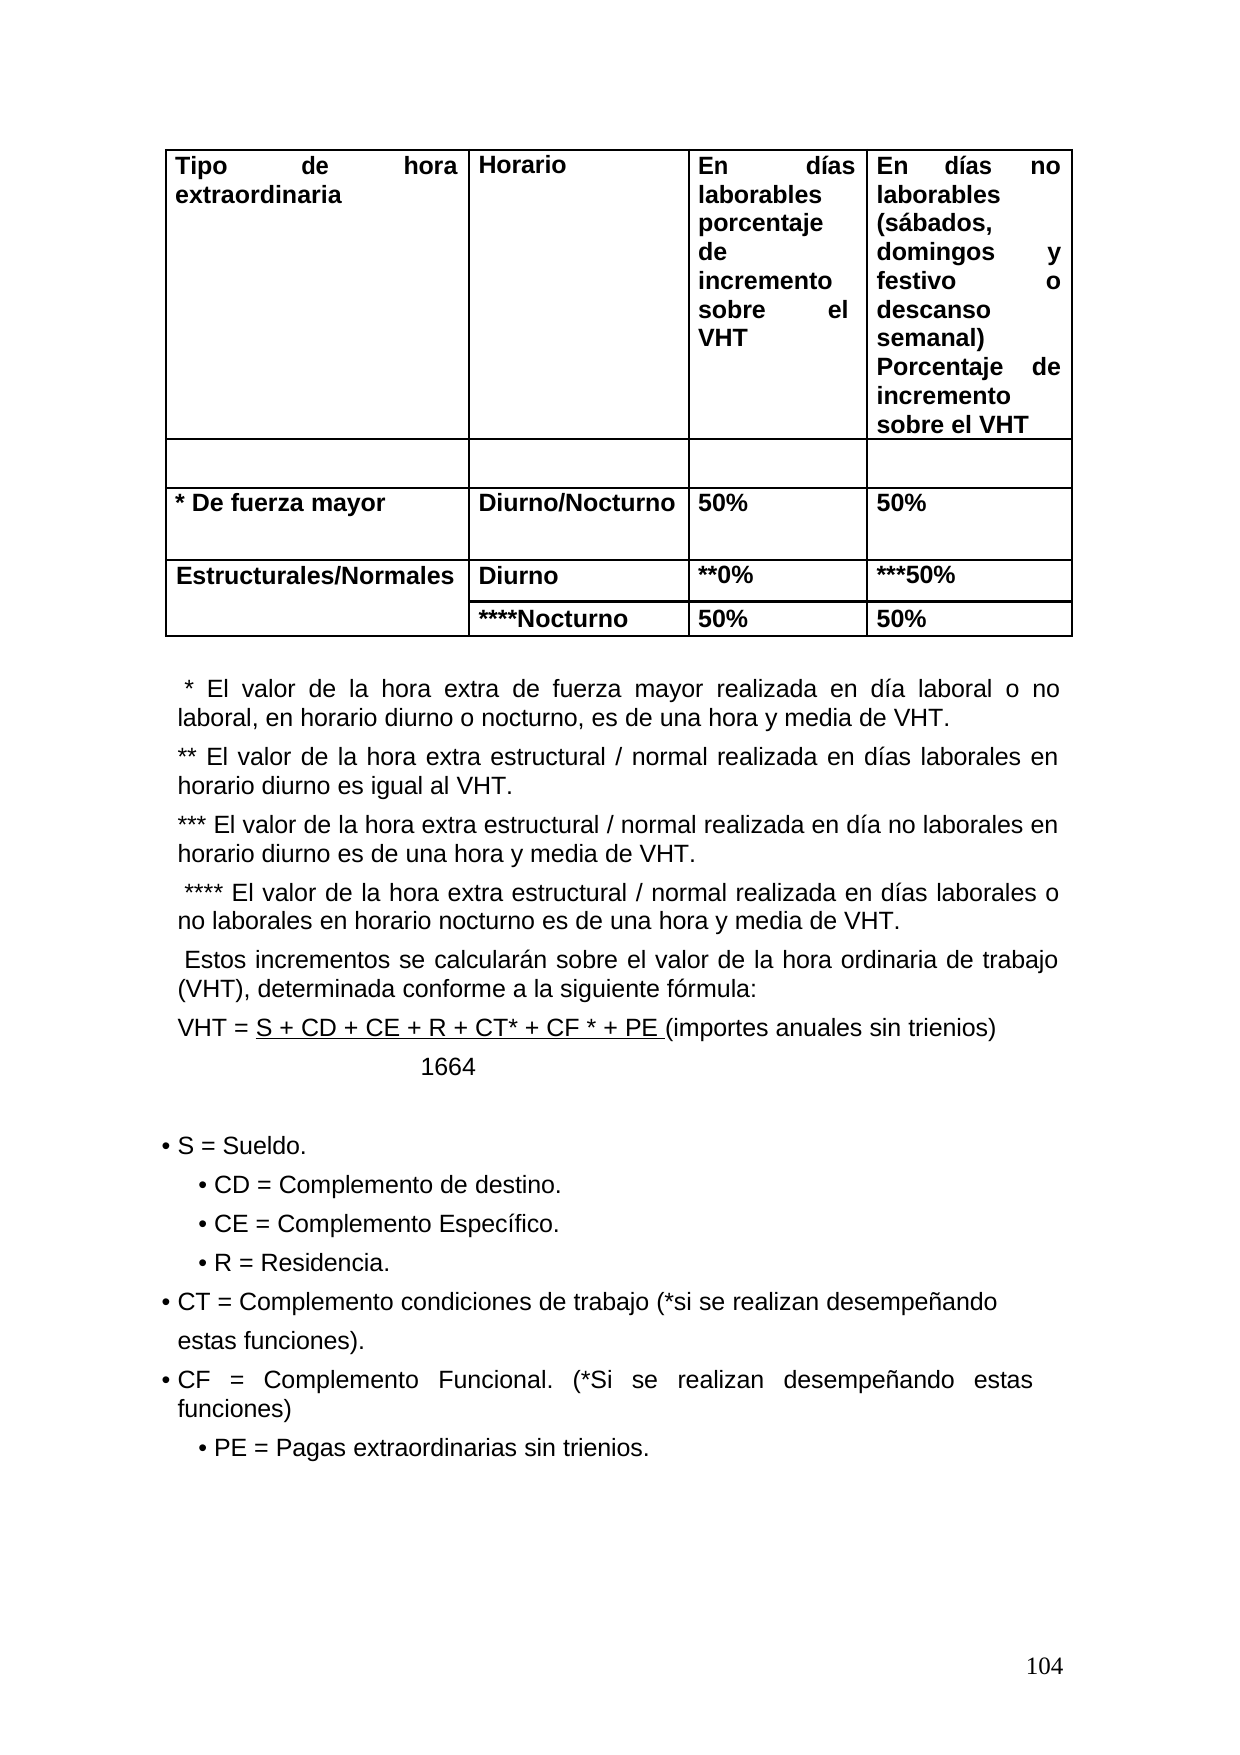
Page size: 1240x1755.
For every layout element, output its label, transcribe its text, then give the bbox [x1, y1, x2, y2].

text VHT = S + CD + CE + R + CT* + CF * + PE (importes anuales sin trienios) 1664 [177, 1013, 1018, 1081]
table_cell * De fuerza mayor [167, 489, 468, 559]
table_cell Estructurales/Normales [167, 561, 468, 635]
list R = Residencia. [198, 1248, 1085, 1277]
table_cell 50% [690, 489, 866, 559]
table_header Horario [470, 151, 688, 438]
list PE = Pagas extraordinarias sin trienios. [198, 1433, 1085, 1462]
text Estos incrementos se calcularán sobre el valor de la hora ordinaria de trabajo (VHT), determinada conforme a la siguiente fórmula: [177, 945, 1063, 1003]
list S = Sueldo. [161, 1131, 1085, 1159]
table_cell Diurno [470, 561, 688, 600]
table_cell ***50% [868, 561, 1071, 600]
text **** El valor de la hora extra estructural / normal realizada en días laborales o no laborales en horario nocturno es de una hora y media de VHT. [177, 878, 1063, 935]
table_header En días no laborables (sábados, domingos y festivo o descanso semanal) Porcentaje de incremento sobre el VHT [868, 151, 1071, 438]
table_cell 50% [868, 489, 1071, 559]
list CD = Complemento de destino. [198, 1170, 1085, 1199]
table_cell [690, 440, 866, 487]
table_cell ****Nocturno [470, 603, 688, 635]
table_cell **0% [690, 561, 866, 600]
text ** El valor de la hora extra estructural / normal realizada en días laborales en horario diurno es igual al VHT. [177, 742, 1063, 799]
table_cell 50% [690, 603, 866, 635]
table_header Tipo de hora extraordinaria [167, 151, 468, 438]
table_cell [868, 440, 1071, 487]
table_header En días laborables porcentaje de incremento sobre el VHT [690, 151, 866, 438]
table_cell 50% [868, 603, 1071, 635]
list CT = Complemento condiciones de trabajo (*si se realizan desempeñando estas funciones). [161, 1287, 1018, 1355]
table_cell [167, 440, 468, 487]
list CE = Complemento Específico. [198, 1209, 1085, 1238]
list CF = Complemento Funcional. (*Si se realizan desempeñando estas funciones) [161, 1365, 1063, 1422]
text *** El valor de la hora extra estructural / normal realizada en día no laborales en horario diurno es de una hora y media de VHT. [177, 810, 1063, 867]
table_cell [470, 440, 688, 487]
table_cell Diurno/Nocturno [470, 489, 688, 559]
text * El valor de la hora extra de fuerza mayor realizada en día laboral o no laboral, en horario diurno o nocturno, es de una hora y media de VHT. [177, 674, 1063, 732]
